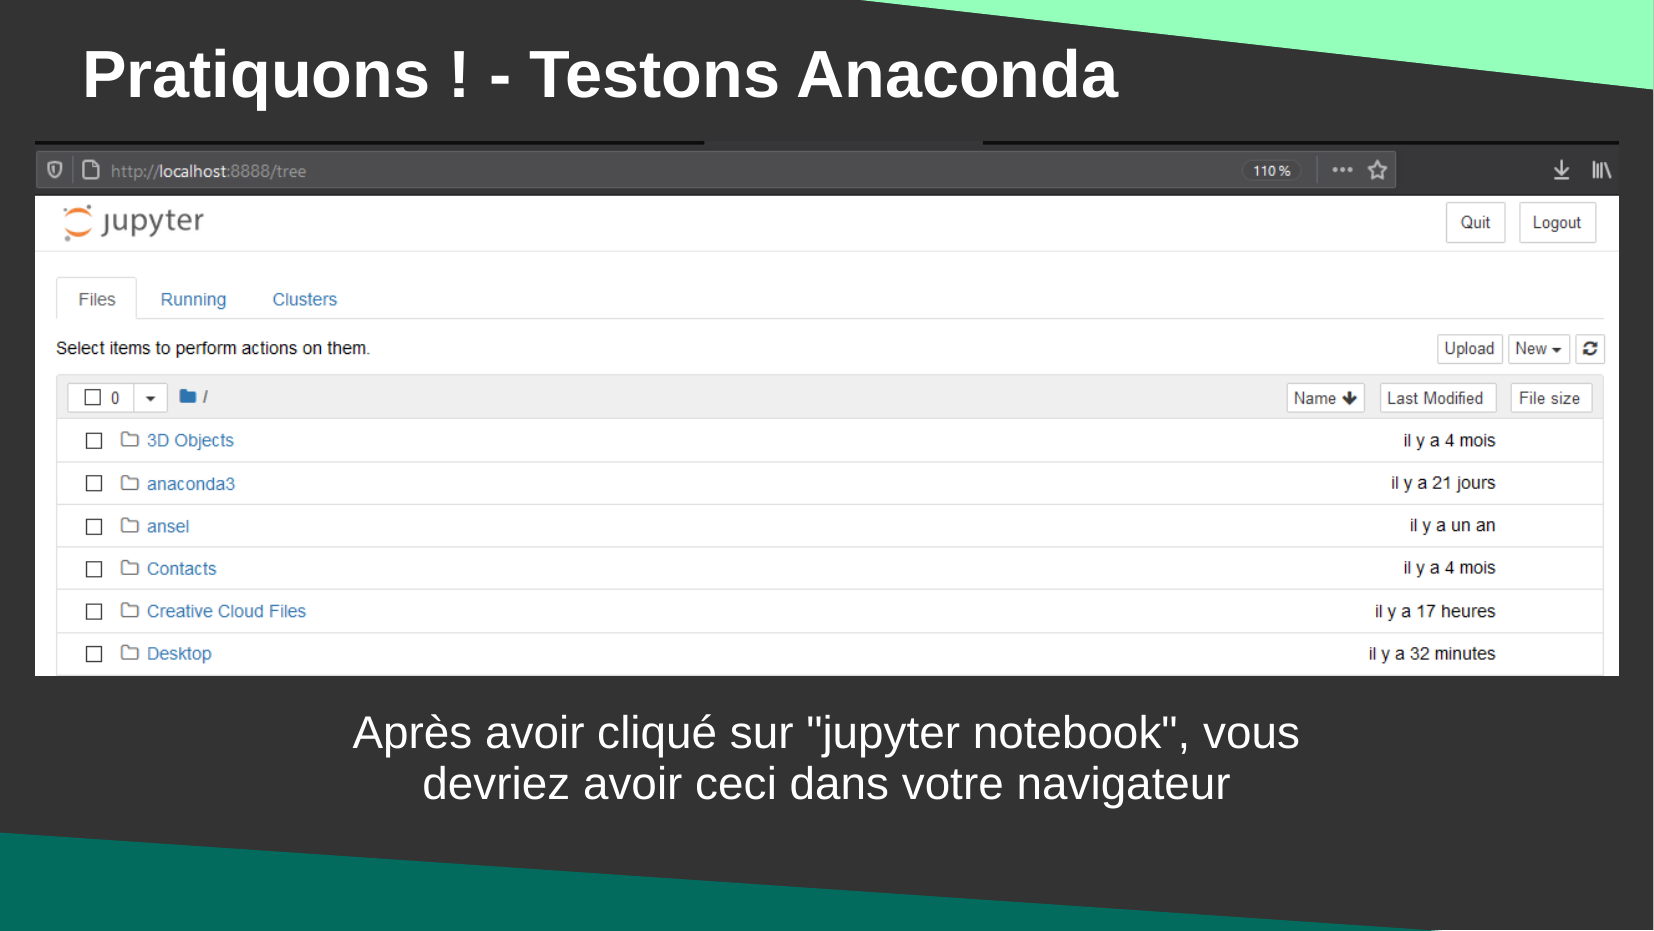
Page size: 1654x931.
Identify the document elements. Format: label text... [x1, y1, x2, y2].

picture [35, 141, 1619, 676]
title Après avoir cliqué sur "jupyter notebook", vous devriez avoir ceci dans votre navigateur [300, 706, 1354, 863]
text_box [860, 0, 1654, 90]
title Pratiquons ! - Testons Anaconda [82, 37, 1571, 114]
